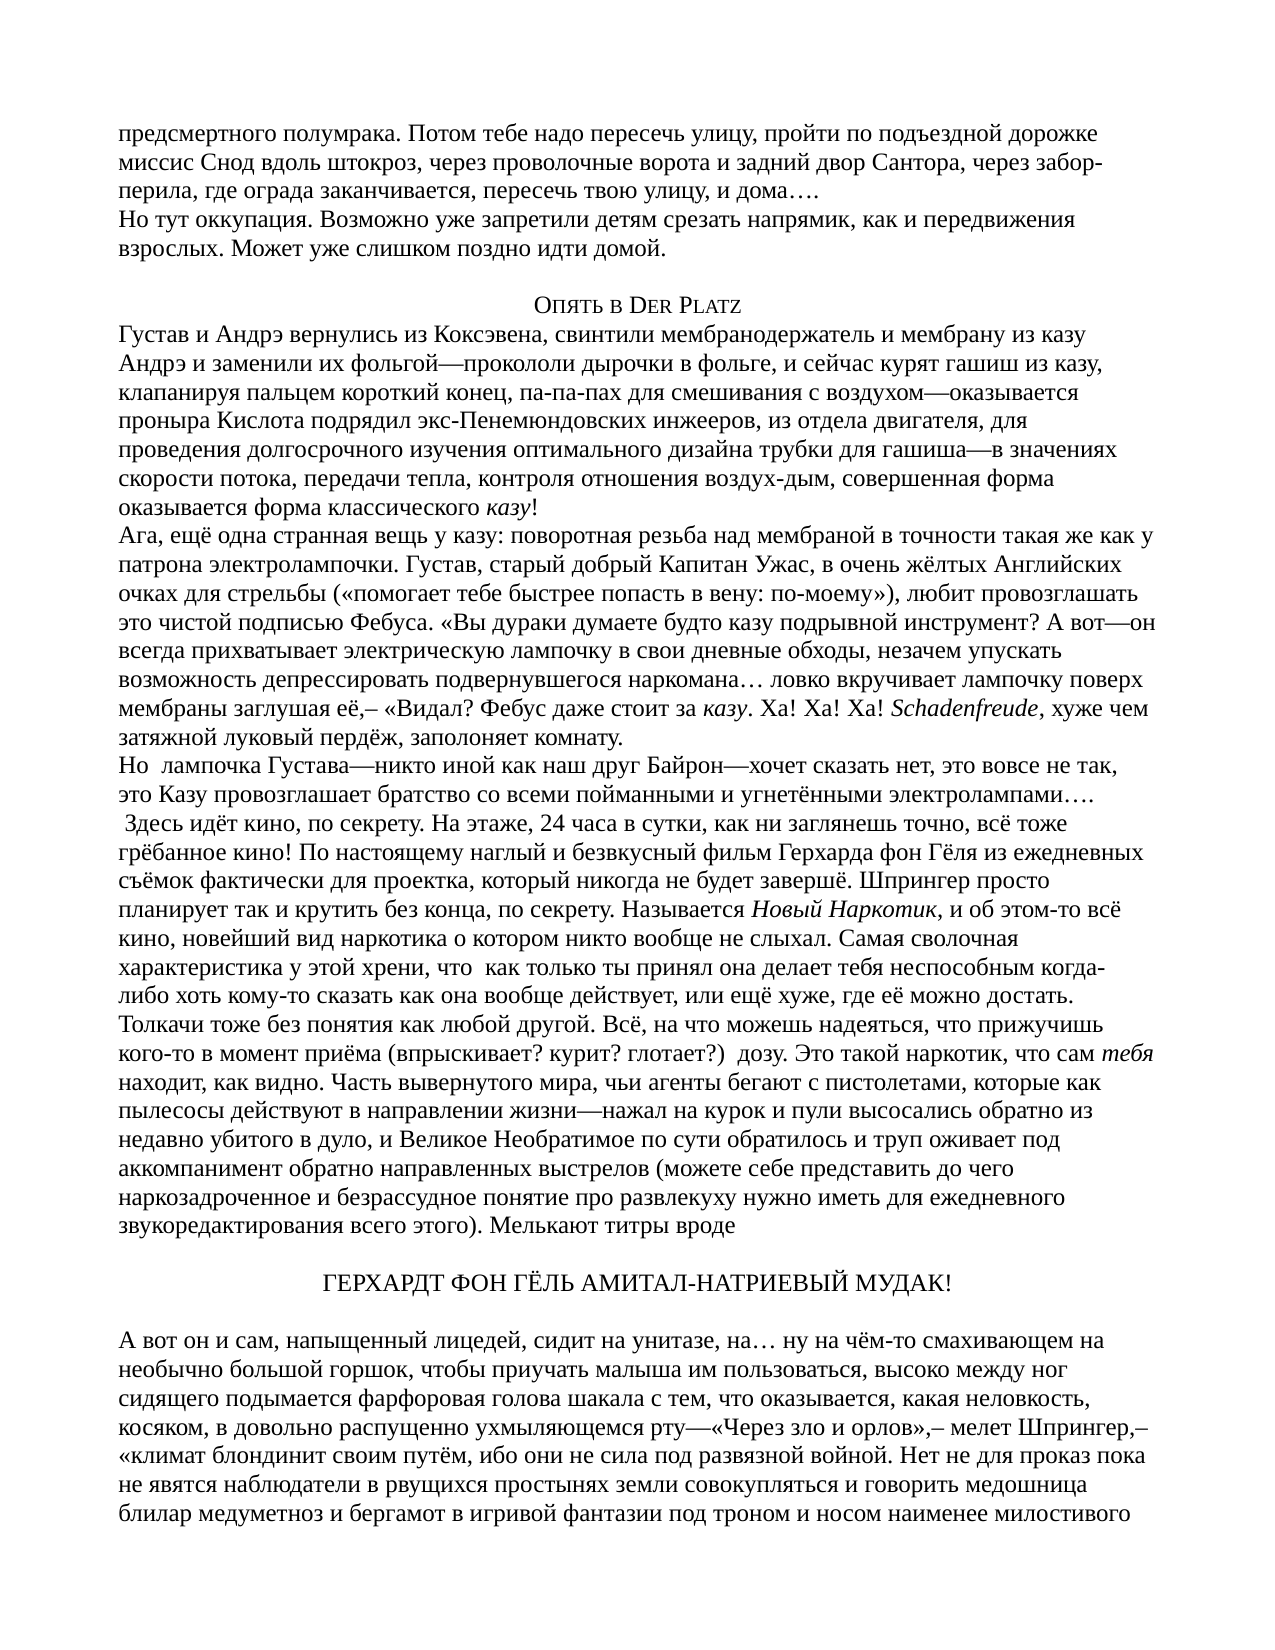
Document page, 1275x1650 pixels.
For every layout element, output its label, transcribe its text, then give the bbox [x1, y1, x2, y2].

text Опять в Der Platz [118, 291, 1157, 319]
text Но тут оккупация. Возможно уже запретили детям срезать напрямик, как и передвижения взрослых. Может уже слишком поздно идти домой. [118, 204, 1157, 262]
text А вот он и сам, напыщенный лицедей, сидит на унитазе, на… ну на чём-то смахивающем на необычно большой горшок, чтобы приучать малыша им пользоваться, высоко между ног сидящего подымается фарфоровая голова шакала с тем, что оказывается, какая неловкость, косяком, в довольно распущенно ухмыляющемся рту—«Через зло и орлов»,– мелет Шпрингер,– «климат блондинит своим путём, ибо они не сила под развязной войной. Нет не для проказ пока не явятся наблюдатели в рвущихся простынях земли совокупляться и говорить медошница блилар медуметноз и бергамот в игривой фантазии под троном и носом наименее милостивого [118, 1326, 1157, 1527]
text Здесь идёт кино, по секрету. На этаже, 24 часа в сутки, как ни заглянешь точно, всё тоже грёбанное кино! По настоящему наглый и безвкусный фильм Герхарда фон Гёля из ежедневных съёмок фактически для проектка, который никогда не будет завершё. Шпрингер просто планирует так и крутить без конца, по секрету. Называется Новый Наркотик, и об этом-то всё кино, новейший вид наркотика о котором никто вообще не слыхал. Самая сволочная характеристика у этой хрени, что как только ты принял она делает тебя неспособным когда-либо хоть кому-то сказать как она вообще действует, или ещё хуже, где её можно достать. Толкачи тоже без понятия как любой другой. Всё, на что можешь надеяться, что прижучишь кого-то в момент приёма (впрыскивает? курит? глотает?) дозу. Это такой наркотик, что сам тебя находит, как видно. Часть вывернутого мира, чьи агенты бегают с пистолетами, которые как пылесосы действуют в направлении жизни—нажал на курок и пули высосались обратно из недавно убитого в дуло, и Великое Необратимое по сути обратилось и труп оживает под аккомпанимент обратно направленных выстрелов (можете себе представить до чего наркозадроченное и безрассудное понятие про развлекуху нужно иметь для ежедневного звукоредактирования всего этого). Мелькают титры вроде [118, 808, 1157, 1239]
text ГЕРХАРДТ ФОН ГЁЛЬ АМИТАЛ-НАТРИЕВЫЙ МУДАК! [118, 1268, 1157, 1297]
text Но лампочка Густава—никто иной как наш друг Байрон—хочет сказать нет, это вовсе не так, это Казу провозглашает братство со всеми пойманными и угнетёнными электролампами…. [118, 751, 1157, 808]
text предсмертного полумрака. Потом тебе надо пересечь улицу, пройти по подъездной дорожке миссис Снод вдоль штокроз, через проволочные ворота и задний двор Сантора, через забор-перила, где ограда заканчивается, пересечь твою улицу, и дома…. [118, 118, 1157, 204]
text Ага, ещё одна странная вещь у казу: поворотная резьба над мембраной в точности такая же как у патрона электролампочки. Густав, старый добрый Капитан Ужас, в очень жёлтых Английских очках для стрельбы («помогает тебе быстрее попасть в вену: по-моему»), любит провозглашать это чистой подписью Фебуса. «Вы дураки думаете будто казу подрывной инструмент? А вот—он всегда прихватывает электрическую лампочку в свои дневные обходы, незачем упускать возможность депрессировать подвернувшегося наркомана… ловко вкручивает лампочку поверх мембраны заглушая её,– «Видал? Фебус даже стоит за казу. Ха! Ха! Ха! Schadenfreude, хуже чем затяжной луковый пердёж, заполоняет комнату. [118, 521, 1157, 751]
text Густав и Андрэ вернулись из Коксэвена, свинтили мембранодержатель и мембрану из казу Андрэ и заменили их фольгой—прокололи дырочки в фольге, и сейчас курят гашиш из казу, клапанируя пальцем короткий конец, па-па-пах для смешивания с воздухом—оказывается проныра Кислота подрядил экс-Пенемюндовских инжееров, из отдела двигателя, для проведения долгосрочного изучения оптимального дизайна трубки для гашиша—в значениях скорости потока, передачи тепла, контроля отношения воздух-дым, совершенная форма оказывается форма классического казу! [118, 319, 1157, 521]
